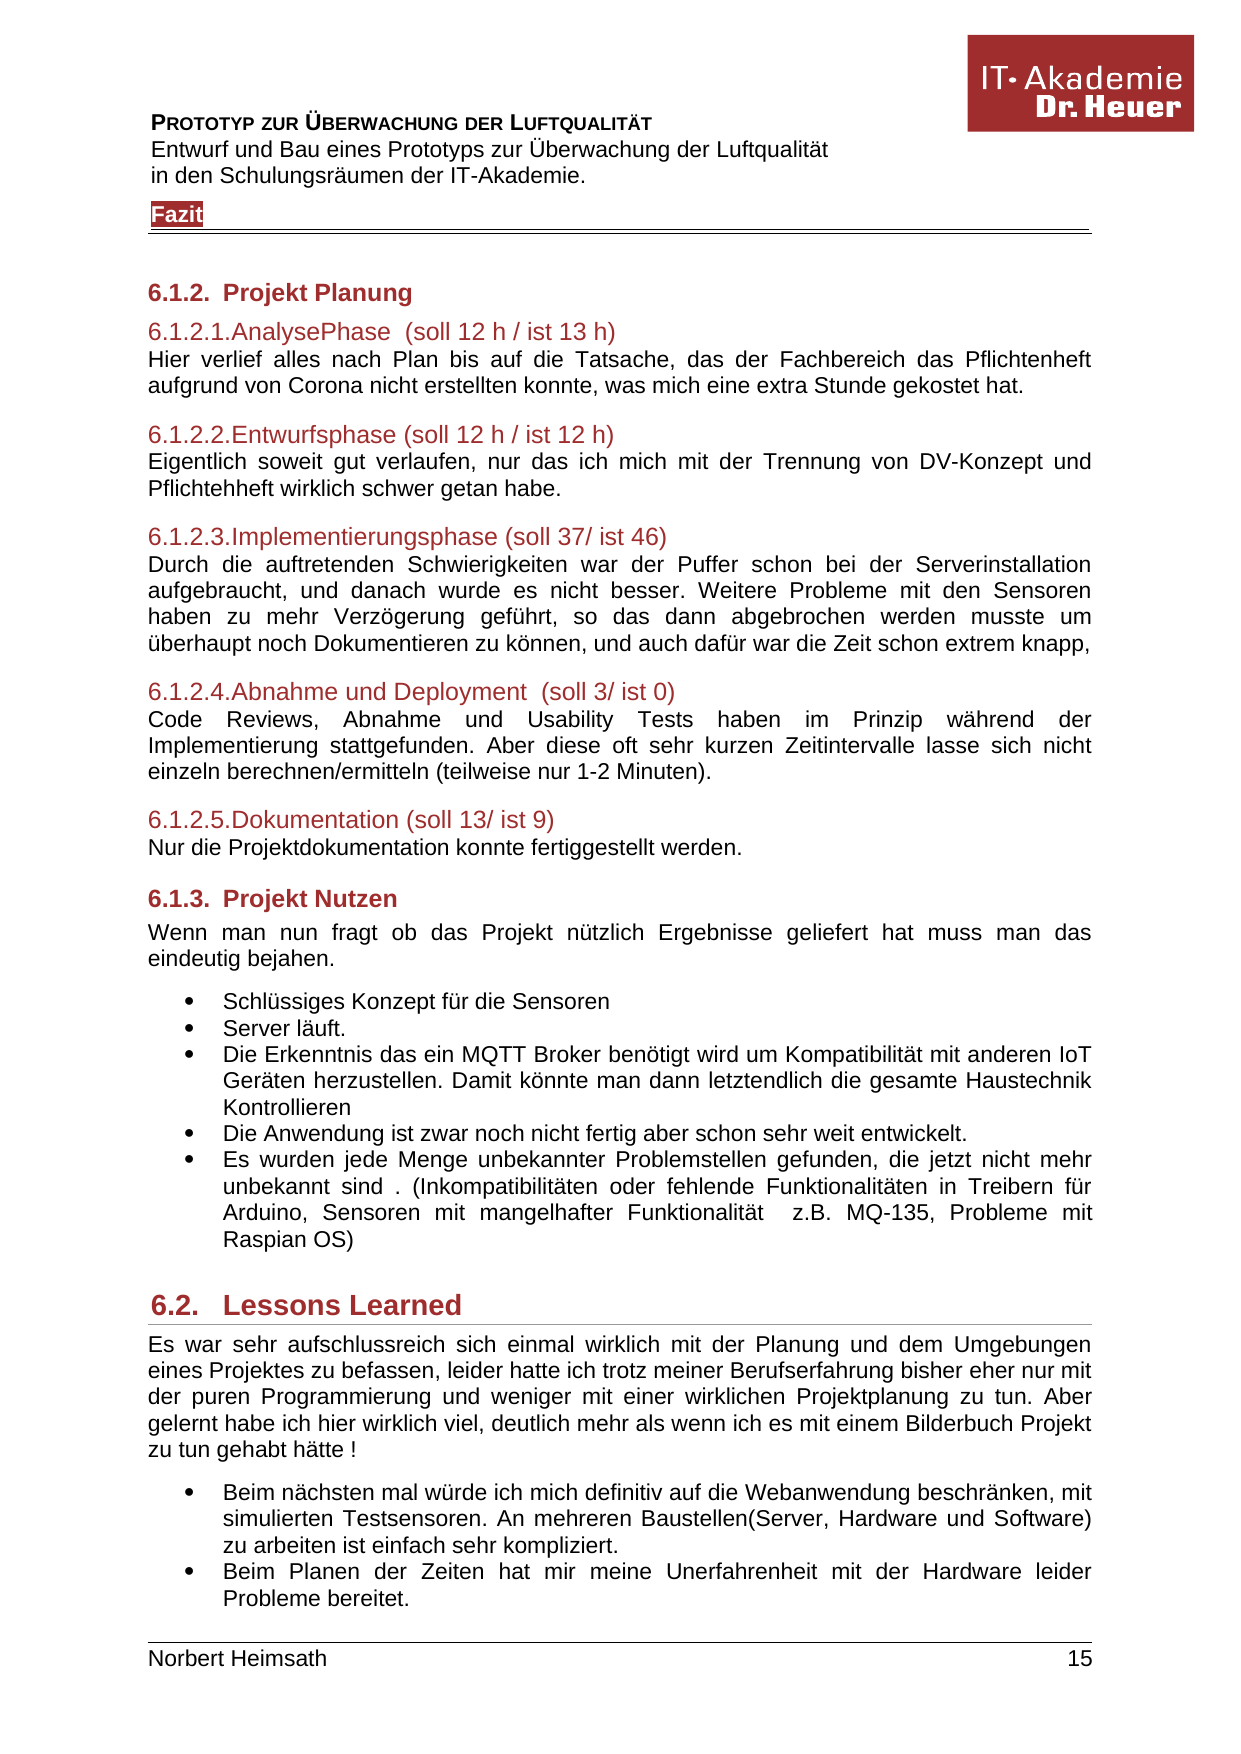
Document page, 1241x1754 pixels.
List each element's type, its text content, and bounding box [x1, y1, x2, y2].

subtitle Implementierungsphase (soll 37/ ist 46) [148, 522, 1092, 551]
subtitle Abnahme und Deployment (soll 3/ ist 0) [148, 677, 1092, 706]
text Es war sehr aufschlussreich sich einmal wirklich mit der Planung und dem Umgebungen eines Projektes zu befassen, leider hatte ich trotz meiner Berufserfahrung bisher eher nur mit der puren Programmierung und weniger mit einer wirklichen Projektplanung zu tun. Aber gelernt habe ich hier wirklich viel, deutlich mehr als wenn ich es mit einem Bilderbuch Projekt zu tun gehabt hätte ! [148, 1331, 1092, 1462]
subtitle AnalysePhase (soll 12 h / ist 13 h) [148, 317, 1092, 346]
list Die Erkenntnis das ein MQTT Broker benötigt wird um Kompatibilität mit anderen IoT Geräten herzustellen. Damit könnte man dann letztendlich die gesamte Haustechnik Kontrollieren [185, 1041, 1092, 1120]
text Nur die Projektdokumentation konnte fertiggestellt werden. [148, 834, 1092, 861]
list Beim Planen der Zeiten hat mir meine Unerfahrenheit mit der Hardware leider Probleme bereitet. [185, 1558, 1092, 1611]
list Die Anwendung ist zwar noch nicht fertig aber schon sehr weit entwickelt. [185, 1120, 1092, 1146]
list Beim nächsten mal würde ich mich definitiv auf die Webanwendung beschränken, mit simulierten Testsensoren. An mehreren Baustellen(Server, Hardware und Software) zu arbeiten ist einfach sehr kompliziert. [185, 1479, 1092, 1558]
text Code Reviews, Abnahme und Usability Tests haben im Prinzip während der Implementierung stattgefunden. Aber diese oft sehr kurzen Zeitintervalle lasse sich nicht einzeln berechnen/ermitteln (teilweise nur 1-2 Minuten). [148, 706, 1092, 785]
text Durch die auftretenden Schwierigkeiten war der Puffer schon bei der Serverinstallation aufgebraucht, und danach wurde es nicht besser. Weitere Probleme mit den Sensoren haben zu mehr Verzögerung geführt, so das dann abgebrochen werden musste um überhaupt noch Dokumentieren zu können, und auch dafür war die Zeit schon extrem knapp, [148, 551, 1092, 656]
list Es wurden jede Menge unbekannter Problemstellen gefunden, die jetzt nicht mehr unbekannt sind . (Inkompatibilitäten oder fehlende Funktionalitäten in Treibern für Arduino, Sensoren mit mangelhafter Funktionalität z.B. MQ-135, Probleme mit Raspian OS) [185, 1146, 1092, 1252]
subtitle Projekt Nutzen [148, 884, 1092, 912]
subtitle Lessons Learned [148, 1285, 1092, 1324]
subtitle Projekt Planung [148, 278, 1092, 307]
subtitle Entwurfsphase (soll 12 h / ist 12 h) [148, 419, 1092, 448]
text Eigentlich soweit gut verlaufen, nur das ich mich mit der Trennung von DV-Konzept und Pflichtehheft wirklich schwer getan habe. [148, 448, 1092, 501]
subtitle Dokumentation (soll 13/ ist 9) [148, 806, 1092, 834]
list Schlüssiges Konzept für die Sensoren [185, 988, 1092, 1015]
list Server läuft. [185, 1015, 1092, 1041]
text Hier verlief alles nach Plan bis auf die Tatsache, das der Fachbereich das Pflichtenheft aufgrund von Corona nicht erstellten konnte, was mich eine extra Stunde gekostet hat. [148, 346, 1092, 399]
text Wenn man nun fragt ob das Projekt nützlich Ergebnisse geliefert hat muss man das eindeutig bejahen. [148, 919, 1092, 972]
